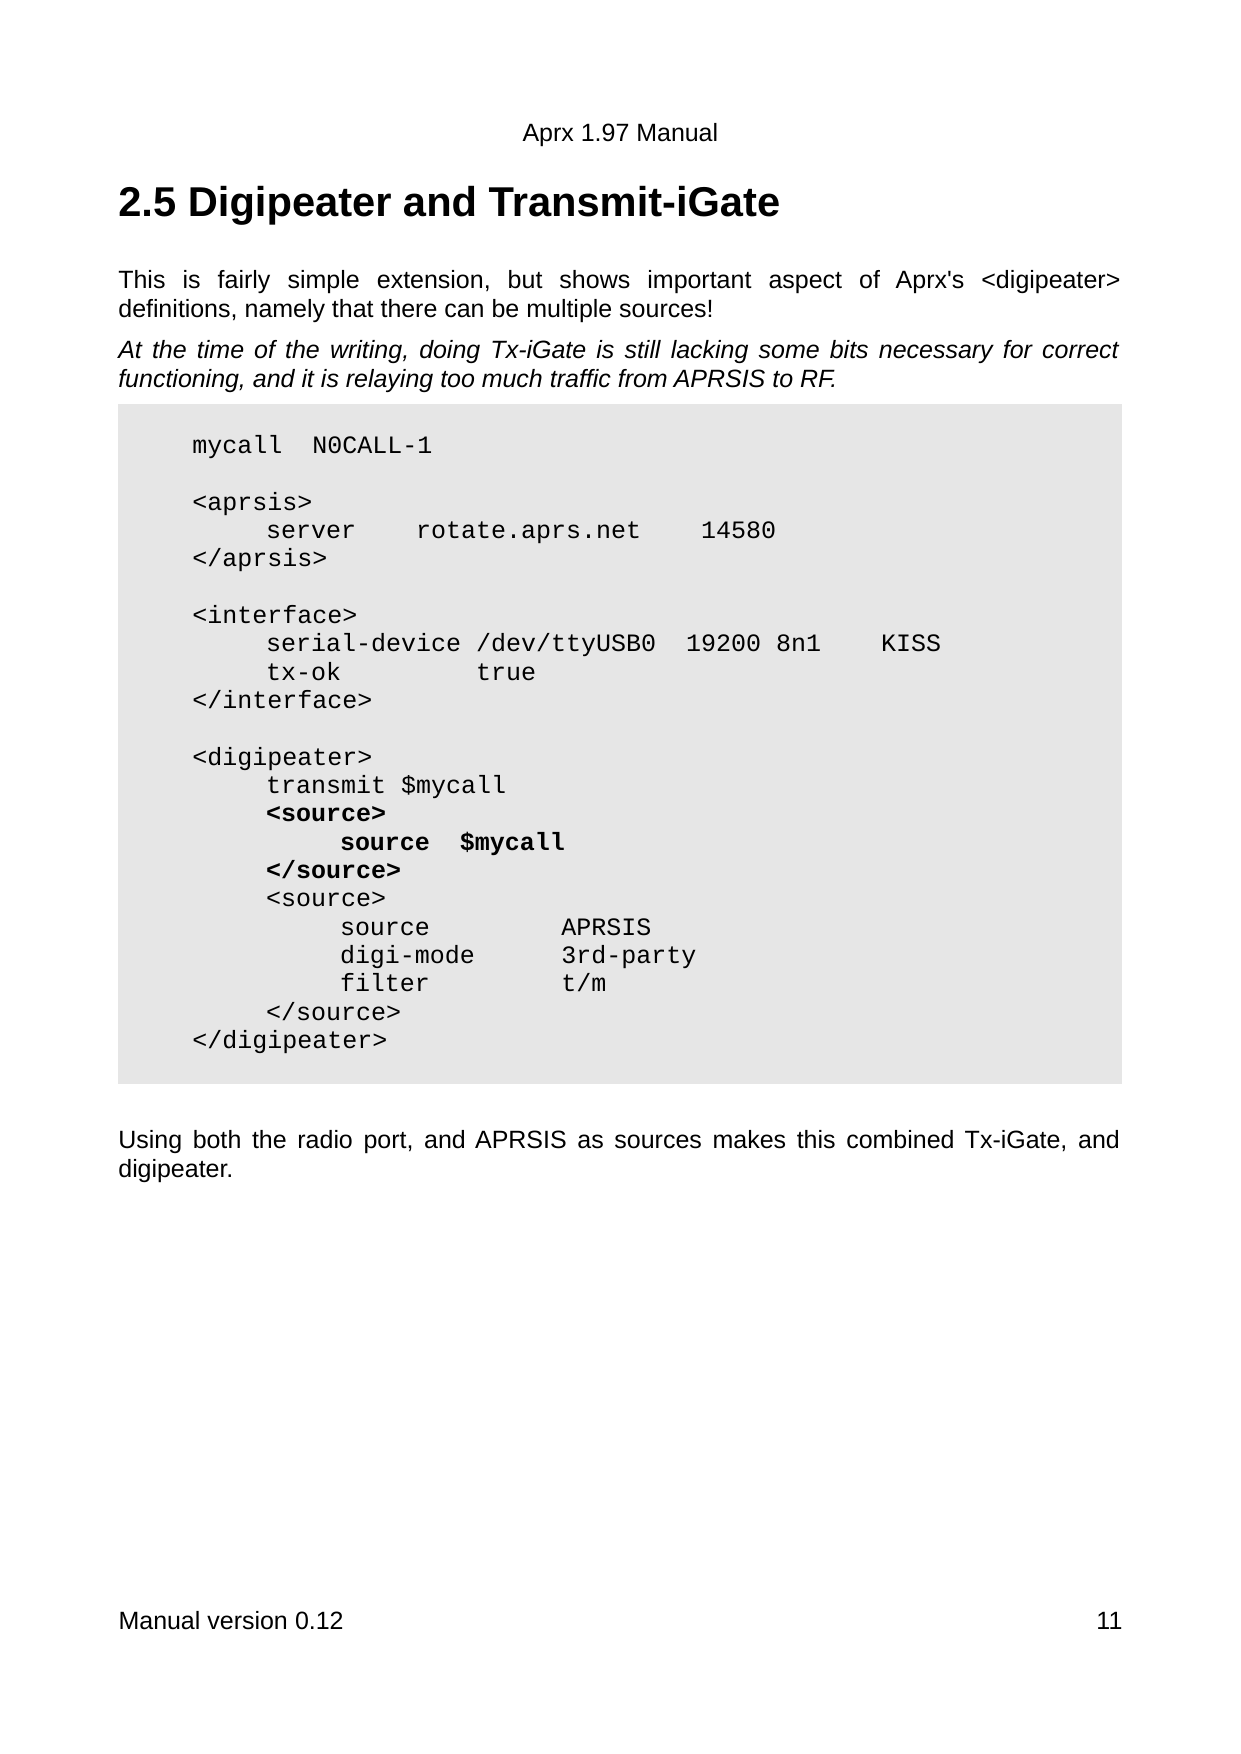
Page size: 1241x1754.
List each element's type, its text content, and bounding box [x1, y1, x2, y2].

text tx-ok true [118, 659, 1122, 687]
text mycall N0CALL-1 [118, 432, 1122, 461]
text serial-device /dev/ttyUSB0 19200 8n1 KISS [118, 631, 1122, 659]
text At the time of the writing, doing Tx-iGate is still lacking some bits necessary for correct functioning, and it is relaying too much traffic from APRSIS to RF. [118, 335, 1122, 392]
text </interface> [118, 687, 1122, 716]
text filter t/m [118, 971, 1122, 999]
text source $mycall [118, 829, 1122, 857]
text </source> [118, 857, 1122, 886]
text source APRSIS [118, 914, 1122, 942]
text digi-mode 3rd-party [118, 942, 1122, 971]
subtitle Digipeater and Transmit-iGate [118, 177, 1122, 225]
text <digipeater> [118, 744, 1122, 772]
text </source> [118, 999, 1122, 1027]
text <aprsis> [118, 489, 1122, 517]
text This is fairly simple extension, but shows important aspect of Aprx's <digipeater> definitions, namely that there can be multiple sources! [118, 266, 1122, 323]
text <source> [118, 801, 1122, 829]
text </digipeater> [118, 1027, 1122, 1056]
text transmit $mycall [118, 772, 1122, 801]
text <interface> [118, 602, 1122, 631]
text server rotate.aprs.net 14580 [118, 517, 1122, 546]
text </aprsis> [118, 546, 1122, 574]
text <source> [118, 886, 1122, 914]
text Using both the radio port, and APRSIS as sources makes this combined Tx-iGate, and digipeater. [118, 1125, 1122, 1182]
